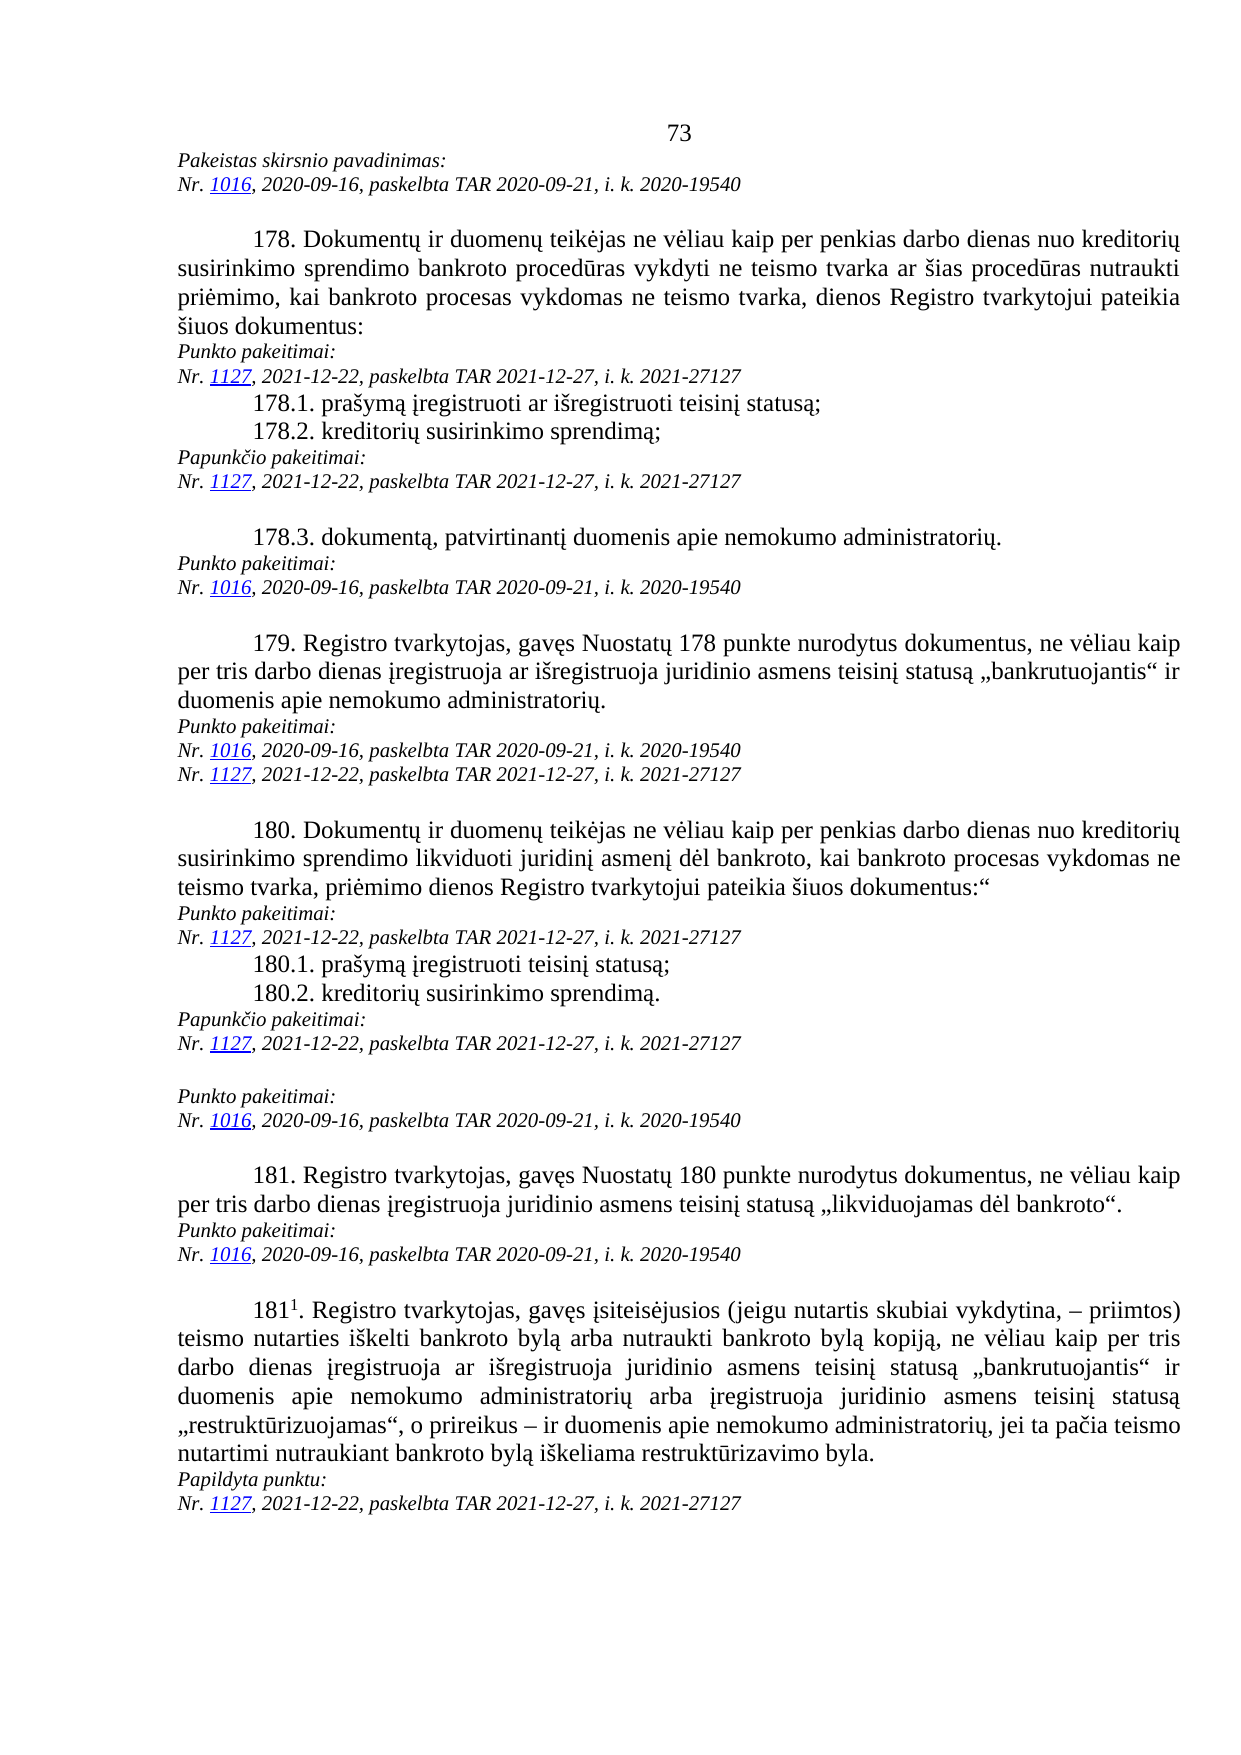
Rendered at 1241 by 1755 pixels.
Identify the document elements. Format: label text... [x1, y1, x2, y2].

text Nr. 1127, 2021-12-22, paskelbta TAR 2021-12-27, i. k. 2021-27127 [177, 363, 1181, 388]
text 178.1. prašymą įregistruoti ar išregistruoti teisinį statusą; [177, 388, 1181, 416]
text Punkto pakeitimai: [177, 714, 1181, 738]
text 178. Dokumentų ir duomenų teikėjas ne vėliau kaip per penkias darbo dienas nuo kreditorių susirinkimo sprendimo bankroto procedūras vykdyti ne teismo tvarka ar šias procedūras nutraukti priėmimo, kai bankroto procesas vykdomas ne teismo tvarka, dienos Registro tvarkytojui pateikia šiuos dokumentus: [177, 224, 1181, 339]
text 178.3. dokumentą, patvirtinantį duomenis apie nemokumo administratorių. [177, 522, 1181, 551]
text 178.2. kreditorių susirinkimo sprendimą; [177, 416, 1181, 445]
text Nr. 1127, 2021-12-22, paskelbta TAR 2021-12-27, i. k. 2021-27127 [177, 469, 1181, 493]
text Nr. 1016, 2020-09-16, paskelbta TAR 2020-09-21, i. k. 2020-19540 [177, 1242, 1181, 1266]
text Pakeistas skirsnio pavadinimas: [177, 148, 1181, 172]
text Nr. 1016, 2020-09-16, paskelbta TAR 2020-09-21, i. k. 2020-19540 [177, 738, 1181, 762]
text Punkto pakeitimai: [177, 551, 1181, 575]
text Punkto pakeitimai: [177, 901, 1181, 925]
text Punkto pakeitimai: [177, 1083, 1181, 1108]
text Nr. 1127, 2021-12-22, paskelbta TAR 2021-12-27, i. k. 2021-27127 [177, 762, 1181, 786]
text 180. Dokumentų ir duomenų teikėjas ne vėliau kaip per penkias darbo dienas nuo kreditorių susirinkimo sprendimo likviduoti juridinį asmenį dėl bankroto, kai bankroto procesas vykdomas ne teismo tvarka, priėmimo dienos Registro tvarkytojui pateikia šiuos dokumentus:“ [177, 815, 1181, 901]
text 1811. Registro tvarkytojas, gavęs įsiteisėjusios (jeigu nutartis skubiai vykdytina, – priimtos) teismo nutarties iškelti bankroto bylą arba nutraukti bankroto bylą kopiją, ne vėliau kaip per tris darbo dienas įregistruoja ar išregistruoja juridinio asmens teisinį statusą „bankrutuojantis“ ir duomenis apie nemokumo administratorių arba įregistruoja juridinio asmens teisinį statusą „restruktūrizuojamas“, o prireikus – ir duomenis apie nemokumo administratorių, jei ta pačia teismo nutartimi nutraukiant bankroto bylą iškeliama restruktūrizavimo byla. [177, 1295, 1181, 1467]
text Nr. 1127, 2021-12-22, paskelbta TAR 2021-12-27, i. k. 2021-27127 [177, 1031, 1181, 1055]
text Nr. 1016, 2020-09-16, paskelbta TAR 2020-09-21, i. k. 2020-19540 [177, 1108, 1181, 1132]
text Nr. 1127, 2021-12-22, paskelbta TAR 2021-12-27, i. k. 2021-27127 [177, 1491, 1181, 1515]
text Nr. 1127, 2021-12-22, paskelbta TAR 2021-12-27, i. k. 2021-27127 [177, 925, 1181, 949]
text Nr. 1016, 2020-09-16, paskelbta TAR 2020-09-21, i. k. 2020-19540 [177, 172, 1181, 196]
text Papunkčio pakeitimai: [177, 1007, 1181, 1031]
text 180.2. kreditorių susirinkimo sprendimą. [177, 978, 1181, 1007]
text 180.1. prašymą įregistruoti teisinį statusą; [177, 949, 1181, 978]
text Papunkčio pakeitimai: [177, 445, 1181, 469]
text 179. Registro tvarkytojas, gavęs Nuostatų 178 punkte nurodytus dokumentus, ne vėliau kaip per tris darbo dienas įregistruoja ar išregistruoja juridinio asmens teisinį statusą „bankrutuojantis“ ir duomenis apie nemokumo administratorių. [177, 628, 1181, 714]
text 181. Registro tvarkytojas, gavęs Nuostatų 180 punkte nurodytus dokumentus, ne vėliau kaip per tris darbo dienas įregistruoja juridinio asmens teisinį statusą „likviduojamas dėl bankroto“. [177, 1160, 1181, 1218]
text Punkto pakeitimai: [177, 339, 1181, 363]
text Punkto pakeitimai: [177, 1218, 1181, 1242]
text Papildyta punktu: [177, 1467, 1181, 1491]
text Nr. 1016, 2020-09-16, paskelbta TAR 2020-09-21, i. k. 2020-19540 [177, 575, 1181, 599]
